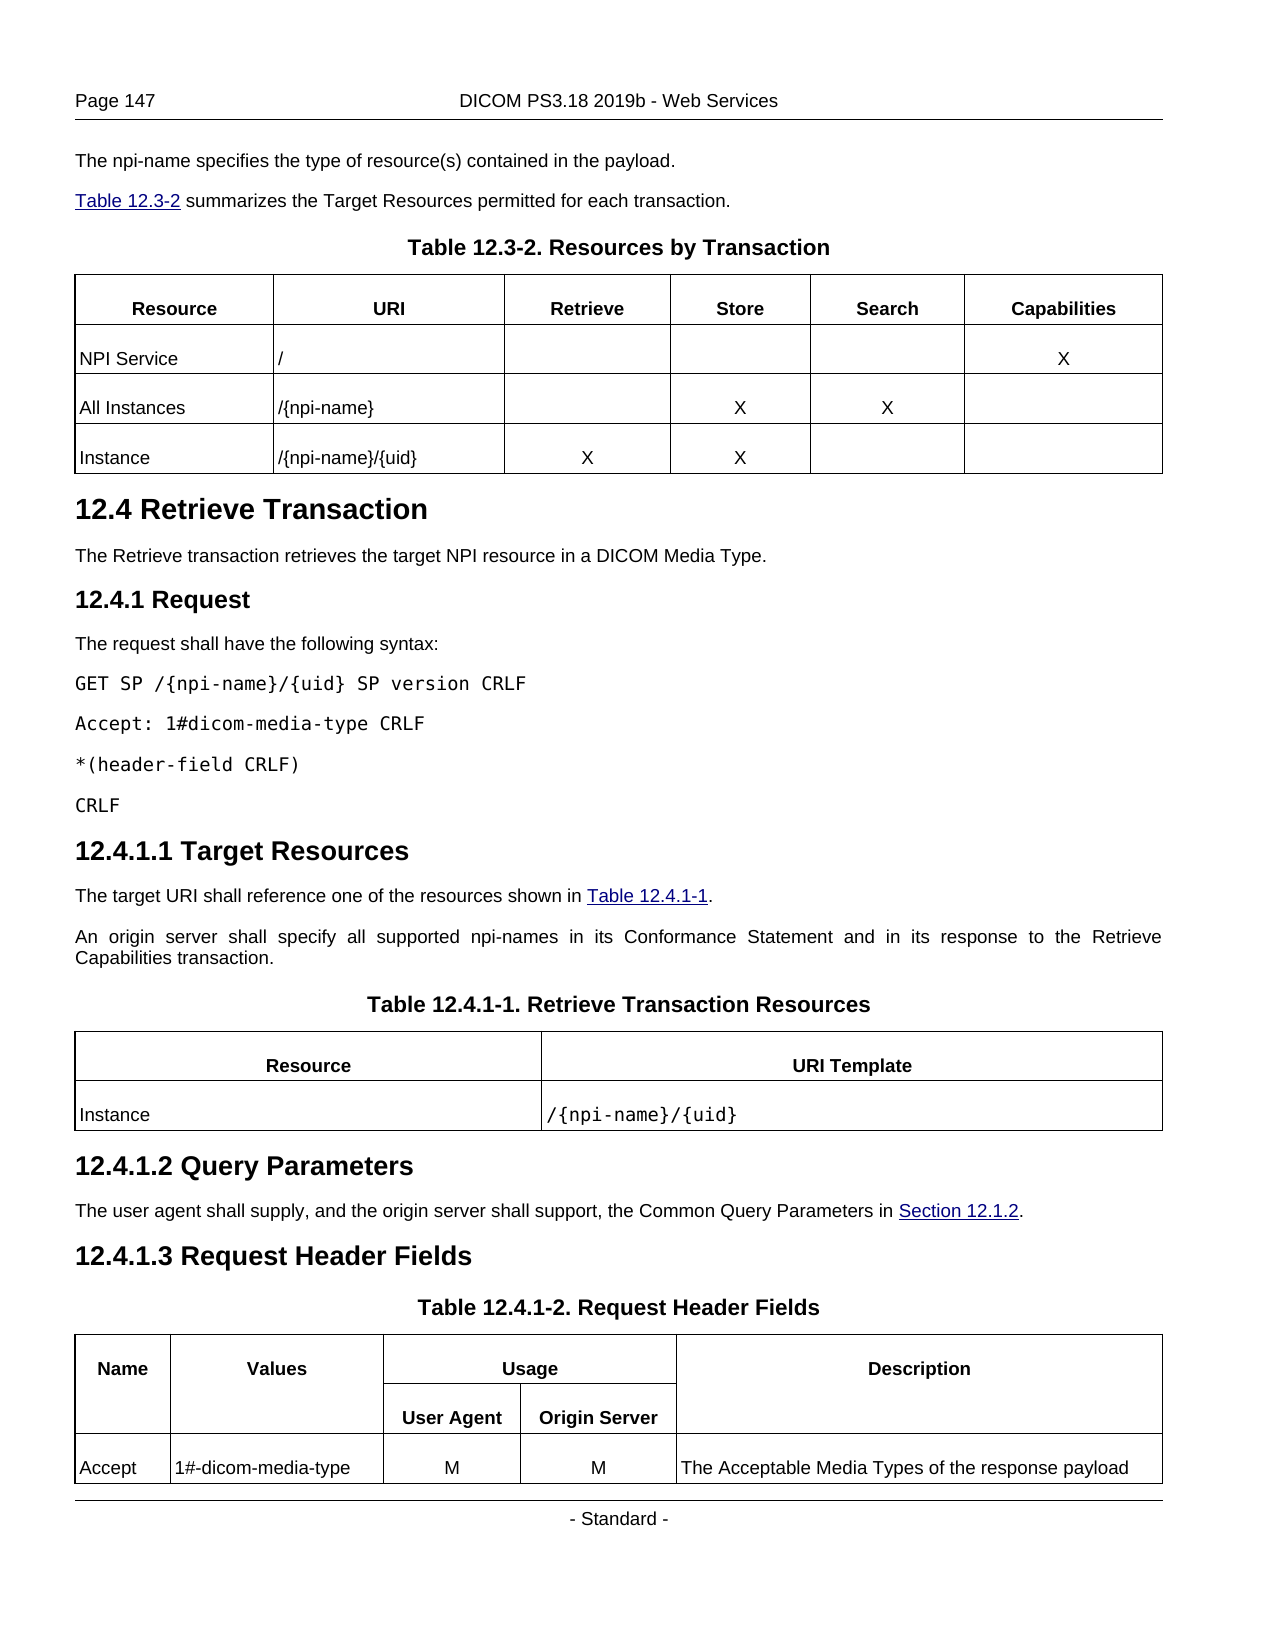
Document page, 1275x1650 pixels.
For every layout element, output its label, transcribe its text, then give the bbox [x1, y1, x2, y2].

table_cell X [671, 424, 810, 472]
text *(header-field CRLF) [75, 754, 1162, 776]
text The target URI shall reference one of the resources shown in Table 12.4.1-1. [75, 885, 1162, 907]
text 12.4 Retrieve Transaction [75, 492, 1162, 526]
text GET SP /{npi-name}/{uid} SP version CRLF [75, 673, 1162, 694]
table_cell X [505, 424, 670, 472]
table_cell /{npi-name}/{uid} [274, 424, 504, 472]
table_cell M [521, 1434, 676, 1482]
table_cell Origin Server [521, 1384, 676, 1433]
table_cell [505, 374, 670, 423]
table_cell [965, 374, 1162, 423]
text 12.4.1 Request [75, 585, 1162, 614]
text The npi-name specifies the type of resource(s) contained in the payload. [75, 150, 1162, 172]
table_cell / [274, 325, 504, 373]
table_header Capabilities [965, 275, 1162, 323]
table_cell /{npi-name}/{uid} [542, 1081, 1162, 1130]
table_cell Instance [76, 424, 273, 472]
text Table 12.3-2. Resources by Transaction [75, 234, 1162, 260]
text An origin server shall specify all supported npi-names in its Conformance Statement and in its response to the Retrieve Capabilities transaction. [75, 926, 1162, 969]
text The request shall have the following syntax: [75, 632, 1162, 654]
table_cell Accept [76, 1434, 170, 1482]
text Accept: 1#dicom-media-type CRLF [75, 713, 1162, 735]
table_cell X [965, 325, 1162, 373]
text CRLF [75, 794, 1162, 816]
table_cell NPI Service [76, 325, 273, 373]
table_header Values [171, 1335, 383, 1433]
table_cell /{npi-name} [274, 374, 504, 423]
text Table 12.3-2 summarizes the Target Resources permitted for each transaction. [75, 190, 1162, 212]
table_cell [505, 325, 670, 373]
table_cell All Instances [76, 374, 273, 423]
table_cell [671, 325, 810, 373]
table_cell X [811, 374, 964, 423]
table_header Name [76, 1335, 170, 1433]
table_header Resource [76, 1032, 541, 1080]
text 12.4.1.3 Request Header Fields [75, 1240, 1162, 1272]
table_header Description [677, 1335, 1162, 1433]
table_header URI [274, 275, 504, 323]
table_cell 1#-dicom-media-type [171, 1434, 383, 1482]
table_header Retrieve [505, 275, 670, 323]
table_cell [965, 424, 1162, 472]
table_cell [811, 424, 964, 472]
table_cell Instance [76, 1081, 541, 1130]
text The Retrieve transaction retrieves the target NPI resource in a DICOM Media Type. [75, 544, 1162, 566]
table_header URI Template [542, 1032, 1162, 1080]
table_cell The Acceptable Media Types of the response payload [677, 1434, 1162, 1482]
text 12.4.1.2 Query Parameters [75, 1150, 1162, 1181]
text The user agent shall supply, and the origin server shall support, the Common Query Parameters in Section 12.1.2. [75, 1200, 1162, 1222]
table_cell M [384, 1434, 520, 1482]
table_cell X [671, 374, 810, 423]
table_cell [811, 325, 964, 373]
table_header Store [671, 275, 810, 323]
table_header Usage [384, 1335, 676, 1383]
text Table 12.4.1-2. Request Header Fields [75, 1294, 1162, 1320]
table_cell User Agent [384, 1384, 520, 1433]
table_header Search [811, 275, 964, 323]
text 12.4.1.1 Target Resources [75, 835, 1162, 866]
table_header Resource [76, 275, 273, 323]
text Table 12.4.1-1. Retrieve Transaction Resources [75, 991, 1162, 1017]
